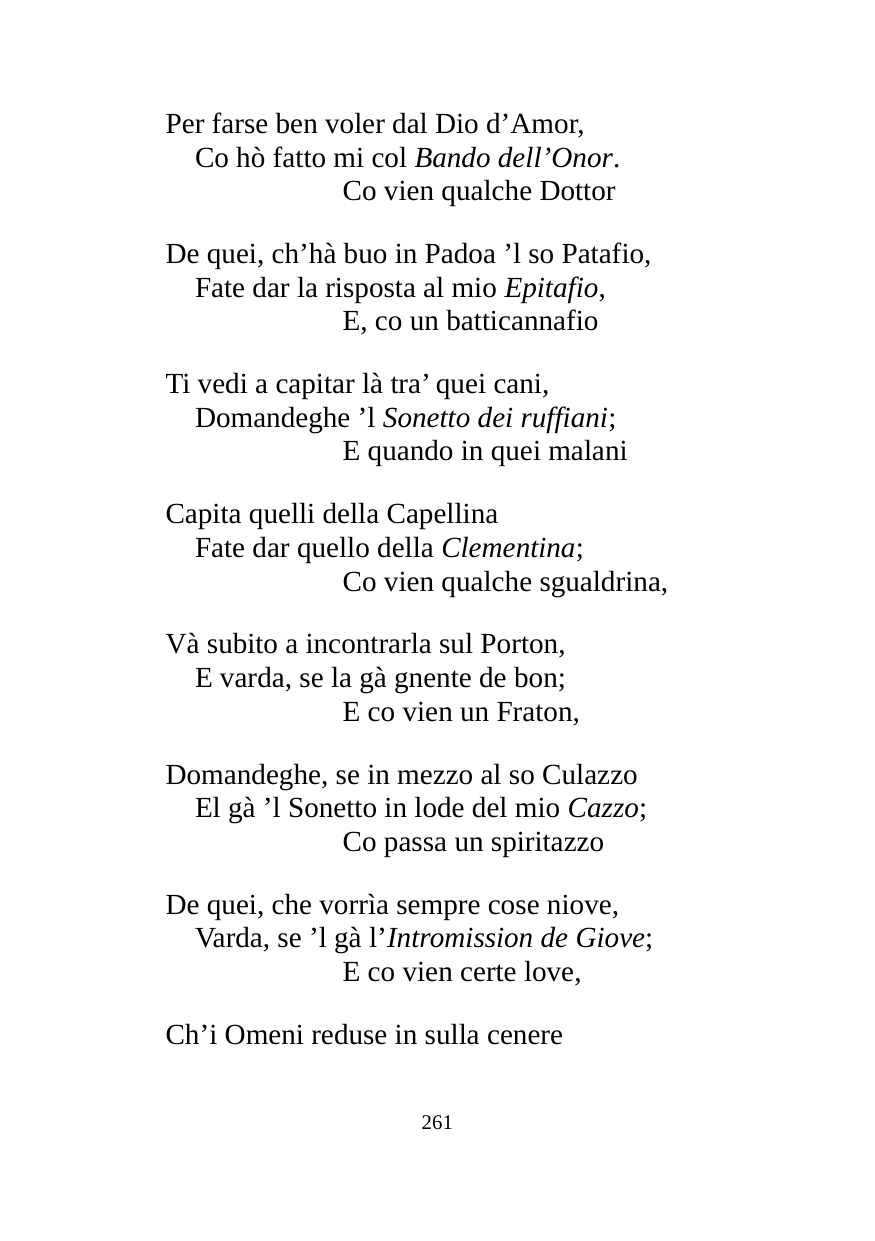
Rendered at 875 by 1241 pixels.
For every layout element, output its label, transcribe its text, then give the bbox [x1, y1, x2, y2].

text Ch’i Omeni reduse in sulla cenere [165, 1017, 768, 1051]
text Ti vedi a capitar là tra’ quei cani, Domandeghe ’l Sonetto dei ruffiani; E quando in quei malani [165, 366, 768, 467]
text Domandeghe, se in mezzo al so Culazzo El gà ’l Sonetto in lode del mio Cazzo; Co passa un spiritazzo [165, 757, 768, 857]
text De quei, ch’hà buo in Padoa ’l so Patafio, Fate dar la risposta al mio Epitafio, E, co un batticannafio [165, 236, 768, 337]
text Capita quelli della Capellina Fate dar quello della Clementina; Co vien qualche sgualdrina, [165, 497, 768, 597]
text De quei, che vorrìa sempre cose niove, Varda, se ’l gà l’Intromission de Giove; E co vien certe love, [165, 887, 768, 987]
text Và subito a incontrarla sul Porton, E varda, se la gà gnente de bon; E co vien un Fraton, [165, 627, 768, 727]
text Per farse ben voler dal Dio d’Amor, Co hò fatto mi col Bando dell’Onor. Co vien qualche Dottor [165, 106, 768, 207]
